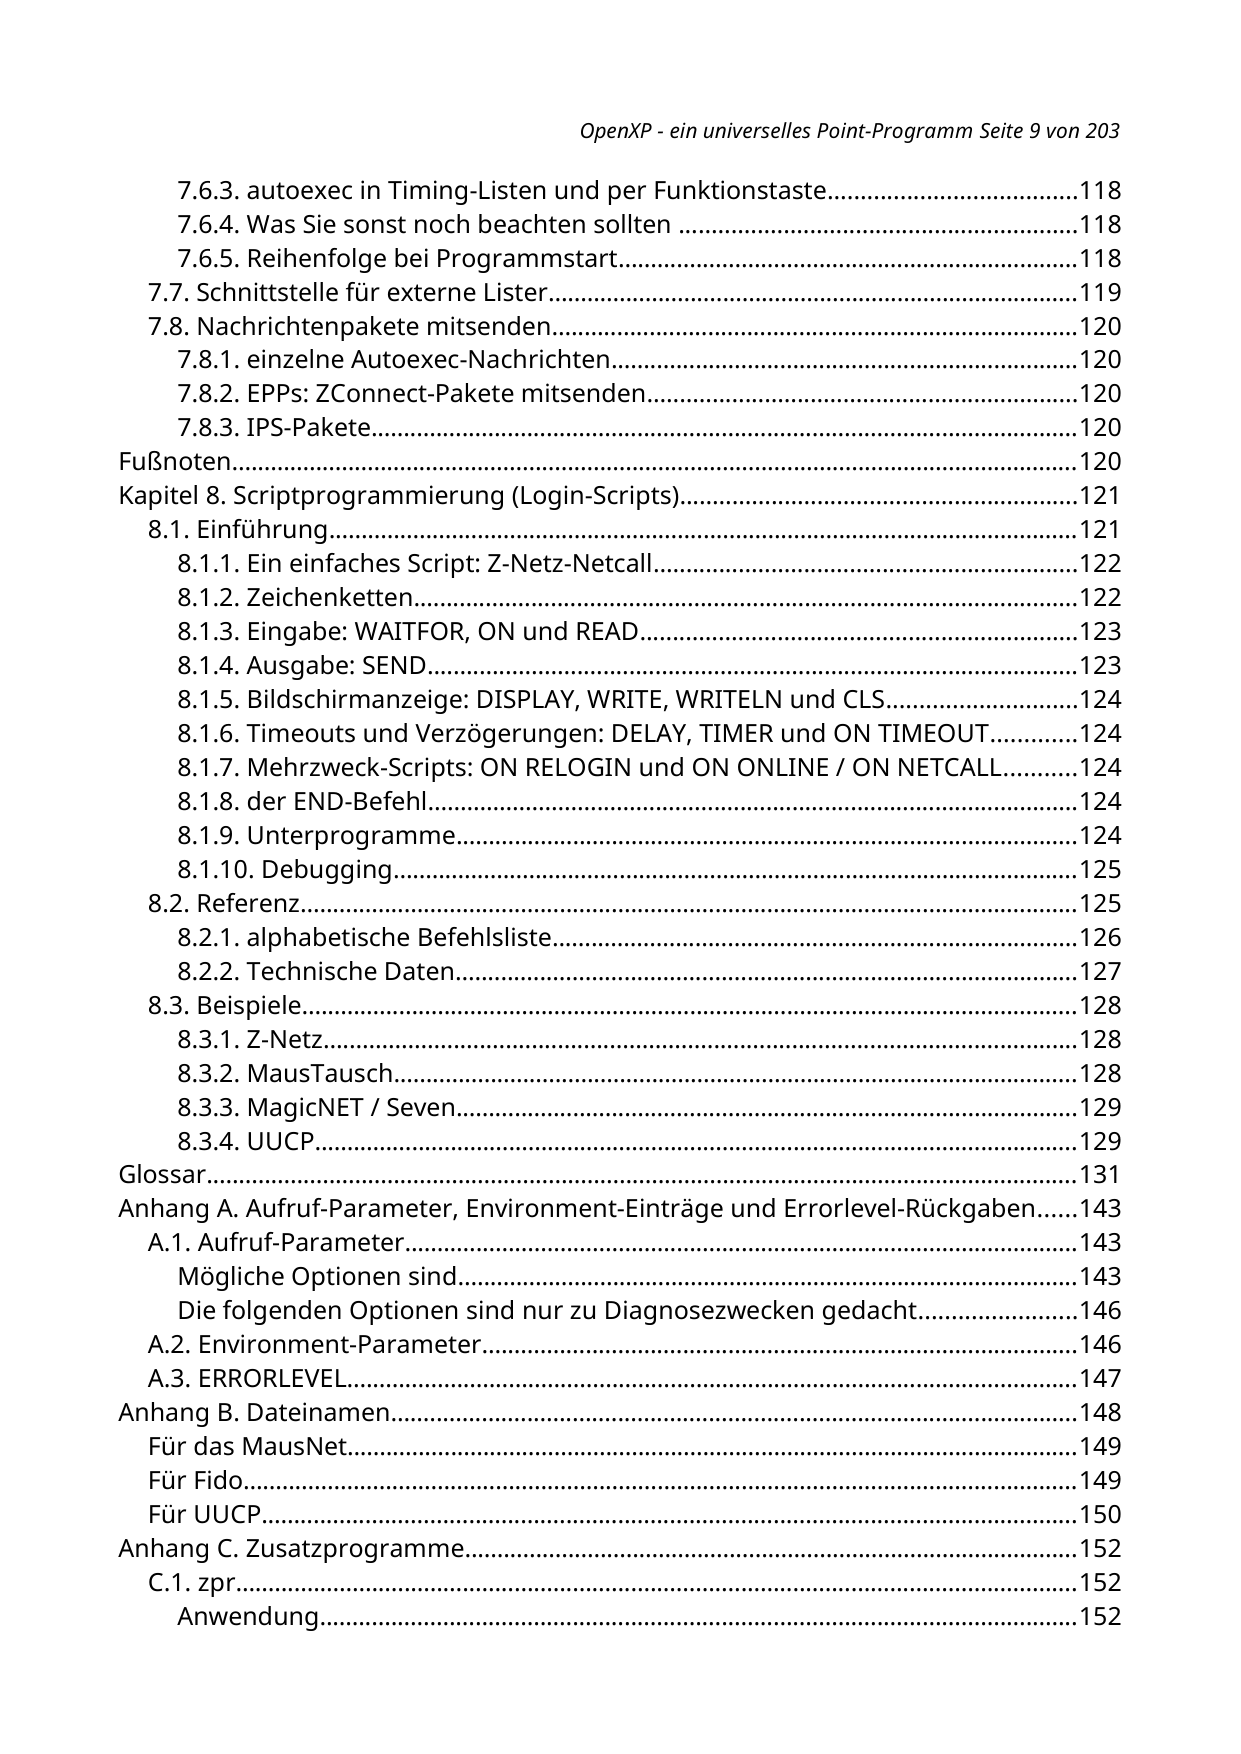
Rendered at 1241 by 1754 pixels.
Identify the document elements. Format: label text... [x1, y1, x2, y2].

text 8.1.8. der END-Befehl 124 [177, 784, 1122, 818]
text 8.3.4. UUCP 129 [177, 1123, 1122, 1157]
text Für das MausNet 149 [148, 1429, 1122, 1463]
text Für Fido 149 [148, 1463, 1122, 1497]
text 8.1.2. Zeichenketten 122 [177, 580, 1122, 614]
text Anhang B. Dateinamen 148 [118, 1395, 1122, 1429]
text Die folgenden Optionen sind nur zu Diagnosezwecken gedacht 146 [177, 1293, 1122, 1327]
text 8.1. Einführung 121 [148, 512, 1122, 546]
text Fußnoten 120 [118, 444, 1122, 478]
text 7.7. Schnittstelle für externe Lister 119 [148, 274, 1122, 308]
text 7.8. Nachrichtenpakete mitsenden 120 [148, 308, 1122, 342]
text 8.1.10. Debugging 125 [177, 852, 1122, 886]
text 7.6.3. autoexec in Timing-Listen und per Funktionstaste 118 [177, 173, 1122, 207]
text 8.1.7. Mehrzweck-Scripts: ON RELOGIN und ON ONLINE / ON NETCALL 124 [177, 750, 1122, 784]
text 8.1.1. Ein einfaches Script: Z-Netz-Netcall 122 [177, 546, 1122, 580]
text A.1. Aufruf-Parameter 143 [148, 1225, 1122, 1259]
text 8.1.9. Unterprogramme 124 [177, 818, 1122, 852]
text A.2. Environment-Parameter 146 [148, 1327, 1122, 1361]
text 8.1.6. Timeouts und Verzögerungen: DELAY, TIMER und ON TIMEOUT 124 [177, 716, 1122, 750]
text Glossar 131 [118, 1157, 1122, 1191]
text 8.2.2. Technische Daten 127 [177, 954, 1122, 988]
text Anwendung 152 [177, 1599, 1122, 1633]
text 8.1.4. Ausgabe: SEND 123 [177, 648, 1122, 682]
text 8.1.5. Bildschirmanzeige: DISPLAY, WRITE, WRITELN und CLS 124 [177, 682, 1122, 716]
text 8.2.1. alphabetische Befehlsliste 126 [177, 920, 1122, 954]
text C.1. zpr 152 [148, 1565, 1122, 1599]
text 8.3.1. Z-Netz 128 [177, 1022, 1122, 1056]
text Anhang C. Zusatzprogramme 152 [118, 1531, 1122, 1565]
text 7.6.5. Reihenfolge bei Programmstart 118 [177, 241, 1122, 274]
text A.3. ERRORLEVEL 147 [148, 1361, 1122, 1395]
text 7.8.3. IPS-Pakete 120 [177, 410, 1122, 444]
text 8.1.3. Eingabe: WAITFOR, ON und READ 123 [177, 614, 1122, 648]
text Kapitel 8. Scriptprogrammierung (Login-Scripts) 121 [118, 478, 1122, 512]
text Anhang A. Aufruf-Parameter, Environment-Einträge und Errorlevel-Rückgaben 143 [118, 1191, 1122, 1225]
text 8.2. Referenz 125 [148, 886, 1122, 920]
text 8.3. Beispiele 128 [148, 988, 1122, 1022]
text 8.3.2. MausTausch 128 [177, 1056, 1122, 1089]
text Mögliche Optionen sind 143 [177, 1259, 1122, 1293]
text 7.8.2. EPPs: ZConnect-Pakete mitsenden 120 [177, 376, 1122, 410]
text 8.3.3. MagicNET / Seven 129 [177, 1089, 1122, 1123]
text 7.8.1. einzelne Autoexec-Nachrichten 120 [177, 342, 1122, 376]
text 7.6.4. Was Sie sonst noch beachten sollten ... 118 [177, 207, 1122, 241]
text Für UUCP 150 [148, 1497, 1122, 1531]
